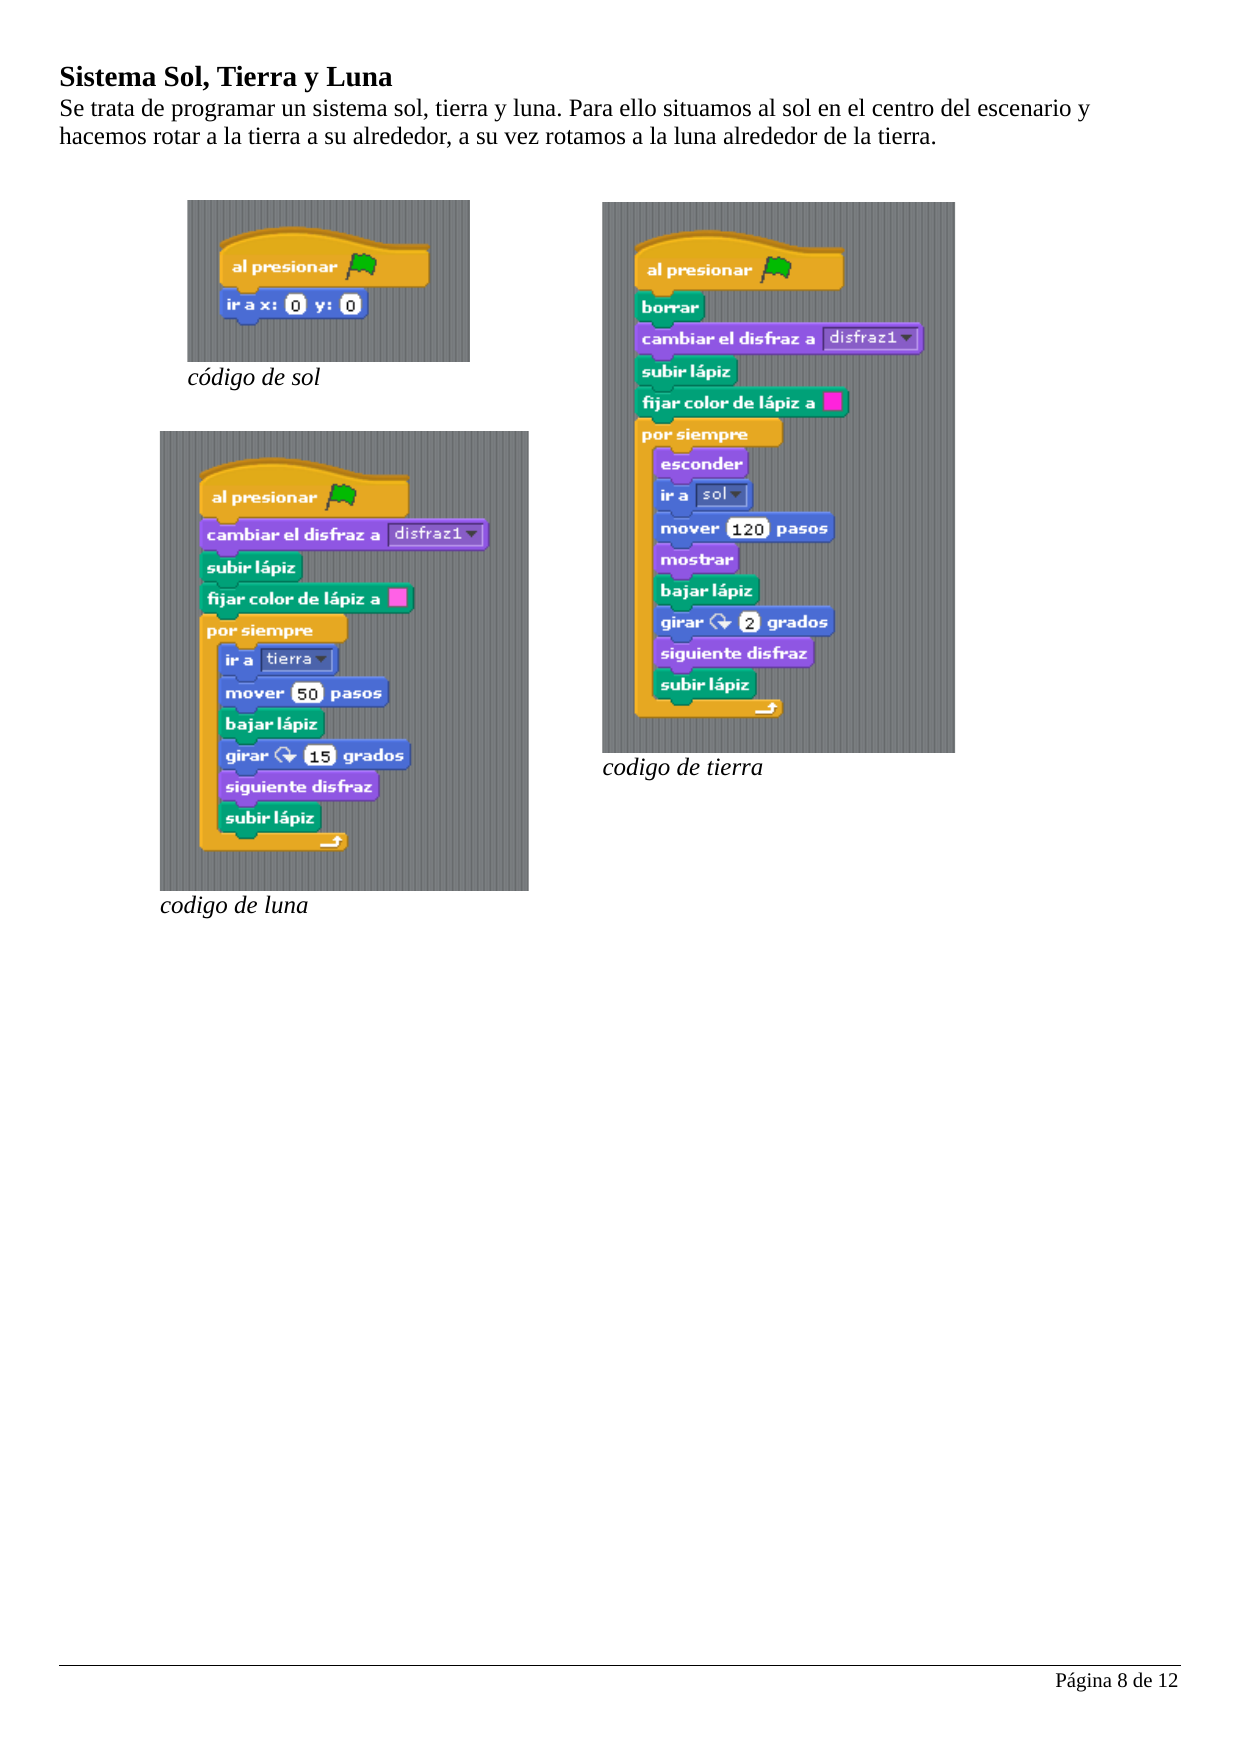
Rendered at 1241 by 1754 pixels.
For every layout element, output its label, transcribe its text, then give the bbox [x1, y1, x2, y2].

text codigo de luna [160, 891, 528, 919]
text Sistema Sol, Tierra y Luna [59, 59, 1181, 93]
picture [159, 431, 529, 891]
text Se trata de programar un sistema sol, tierra y luna. Para ello situamos al sol en el centro del escenario y hacemos rotar a la tierra a su alrededor, a su vez rotamos a la luna alrededor de la tierra. [59, 93, 1181, 150]
picture [187, 200, 470, 362]
text codigo de tierra [602, 753, 955, 781]
text código de sol [187, 362, 470, 390]
picture [602, 202, 956, 753]
